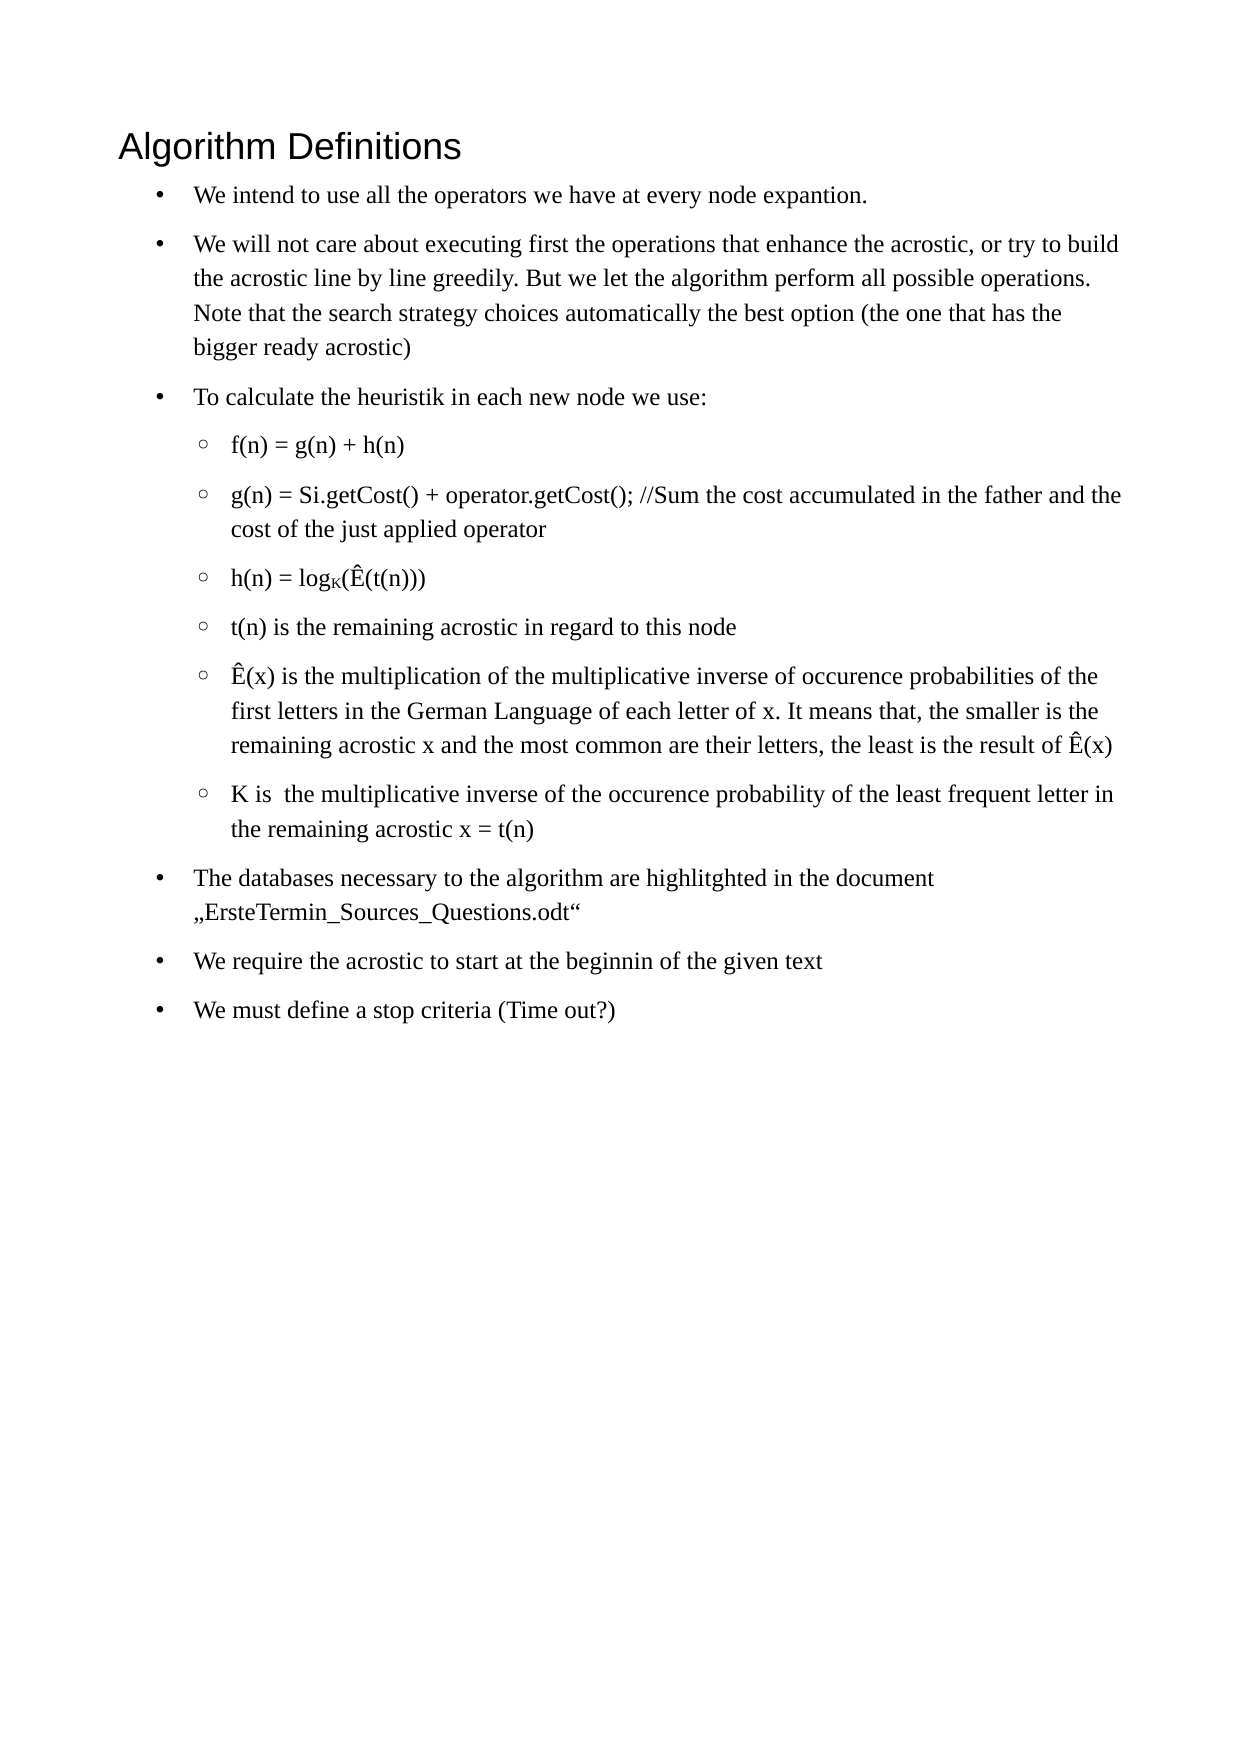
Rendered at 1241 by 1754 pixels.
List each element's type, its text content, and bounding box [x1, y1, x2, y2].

list We intend to use all the operators we have at every node expantion. [156, 180, 1122, 209]
list We will not care about executing first the operations that enhance the acrostic, or try to build the acrostic line by line greedily. But we let the algorithm perform all possible operations. Note that the search strategy choices automatically the best option (the one that has the bigger ready acrostic) [156, 229, 1122, 361]
list t(n) is the remaining acrostic in regard to this node [193, 612, 1122, 641]
list We must define a stop criteria (Time out?) [156, 996, 1122, 1024]
list f(n) = g(n) + h(n) [193, 431, 1122, 459]
list g(n) = Si.getCost() + operator.getCost(); //Sum the cost accumulated in the father and the cost of the just applied operator [193, 480, 1122, 543]
list Ê(x) is the multiplication of the multiplicative inverse of occurence probabilities of the first letters in the German Language of each letter of x. It means that, the smaller is the remaining acrostic x and the most common are their letters, the least is the result of Ê(x) [193, 661, 1122, 759]
list h(n) = logK(Ê(t(n))) [193, 563, 1122, 592]
list K is the multiplicative inverse of the occurence probability of the least frequent letter in the remaining acrostic x = t(n) [193, 779, 1122, 843]
list To calculate the heuristik in each new node we use: [156, 382, 1122, 410]
list We require the acrostic to start at the beginnin of the given text [156, 946, 1122, 975]
subtitle Algorithm Definitions [118, 124, 1122, 167]
list The databases necessary to the algorithm are highlitghted in the document „ErsteTermin_Sources_Questions.odt“ [156, 863, 1122, 926]
